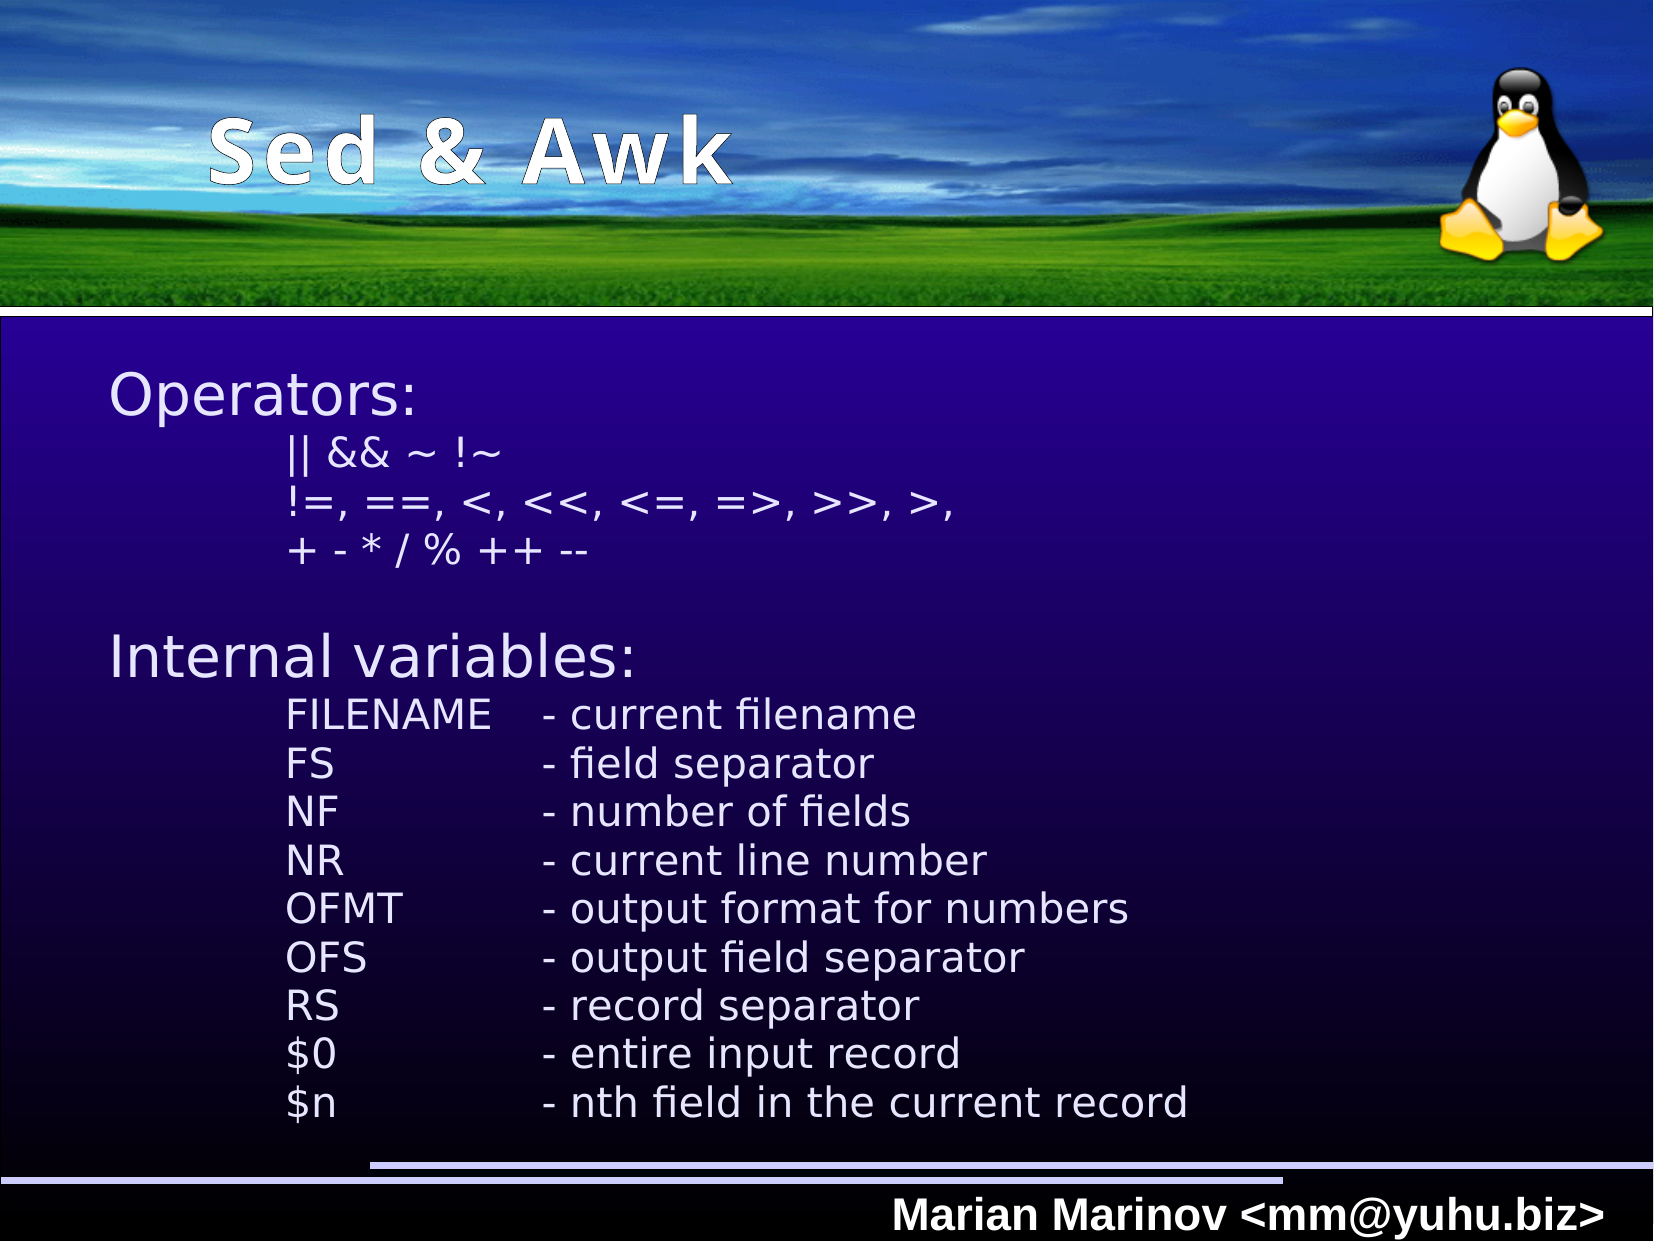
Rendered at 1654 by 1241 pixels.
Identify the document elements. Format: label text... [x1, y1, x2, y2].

list Operators: || && ~ !~ !=, ==, <, <<, <=, =>, >>, >, + - * / % ++ -- Internal variables: FILENAME - current filename FS - field separator NF - number of fields NR - current line number OFMT - output format for numbers OFS - output field separator RS - record separator $0 - entire input record $n - nth field in the current record [36, 361, 1464, 1128]
text_box Marian Marinov <mm@yuhu.biz> [891, 1189, 1624, 1241]
picture [0, 0, 1653, 306]
text_box [0, 306, 1653, 1224]
title Sed & Awk [206, 44, 1416, 252]
